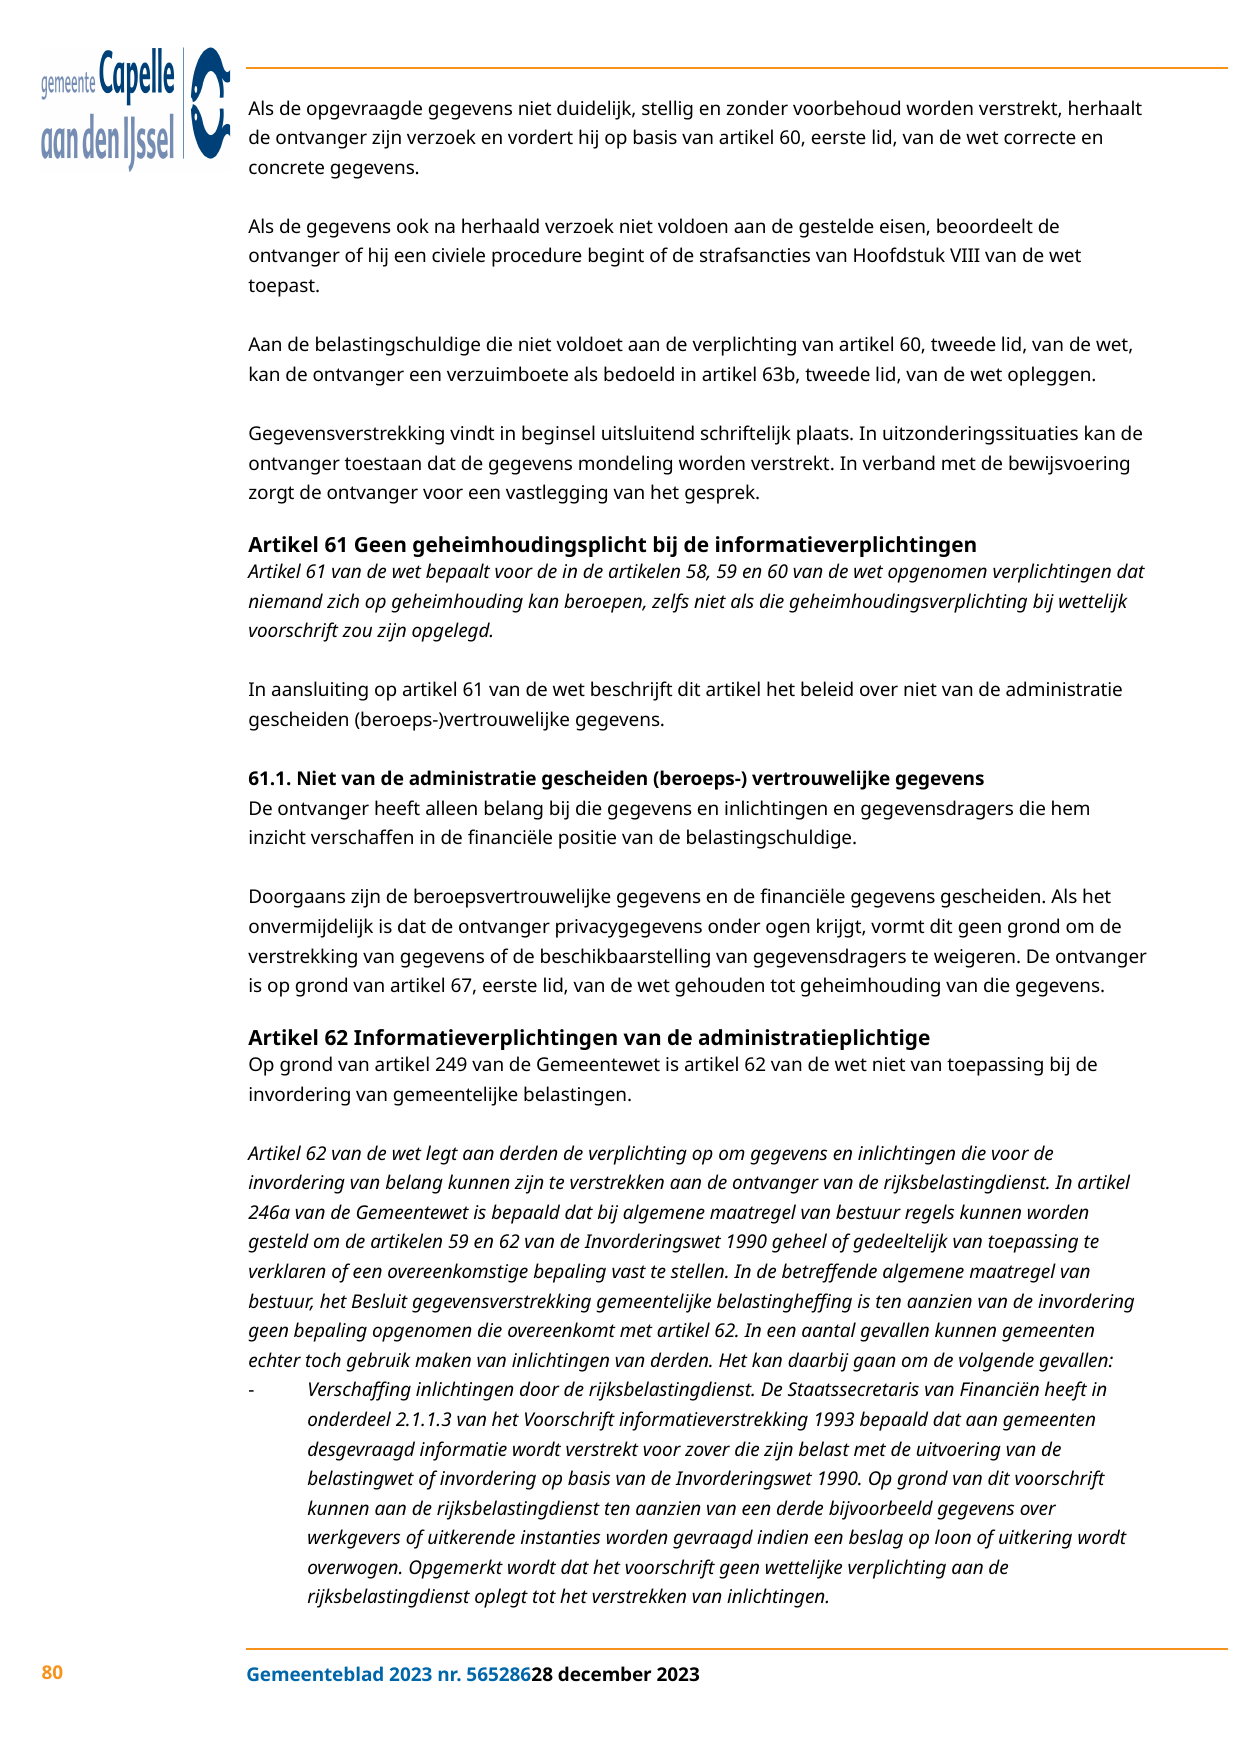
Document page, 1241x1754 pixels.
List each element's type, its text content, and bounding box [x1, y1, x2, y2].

text Gegevensverstrekking vindt in beginsel uitsluitend schriftelijk plaats. In uitzonderingssituaties kan de ontvanger toestaan dat de gegevens mondeling worden verstrekt. In verband met de bewijsvoering zorgt de ontvanger voor een vastlegging van het gesprek. [248, 420, 1152, 505]
text Artikel 61 Geen geheimhoudingsplicht bij de informatieverplichtingen [248, 530, 1152, 558]
text Artikel 62 van de wet legt aan derden de verplichting op om gegevens en inlichtingen die voor de invordering van belang kunnen zijn te verstrekken aan de ontvanger van de rijksbelastingdienst. In artikel 246a van de Gemeentewet is bepaald dat bij algemene maatregel van bestuur regels kunnen worden gesteld om de artikelen 59 en 62 van de Invorderingswet 1990 geheel of gedeeltelijk van toepassing te verklaren of een overeenkomstige bepaling vast te stellen. In de betreffende algemene maatregel van bestuur, het Besluit gegevensverstrekking gemeentelijke belastingheffing is ten aanzien van de invordering geen bepaling opgenomen die overeenkomt met artikel 62. In een aantal gevallen kunnen gemeenten echter toch gebruik maken van inlichtingen van derden. Het kan daarbij gaan om de volgende gevallen: [248, 1140, 1152, 1373]
text Artikel 62 Informatieverplichtingen van de administratieplichtige [248, 1023, 1152, 1051]
text In aansluiting op artikel 61 van de wet beschrijft dit artikel het beleid over niet van de administratie gescheiden (beroeps-)vertrouwelijke gegevens. [248, 677, 1152, 732]
text 61.1. Niet van de administratie gescheiden (beroeps-) vertrouwelijke gegevens [248, 765, 1152, 791]
text Doorgaans zijn de beroepsvertrouwelijke gegevens en de financiële gegevens gescheiden. Als het onvermijdelijk is dat de ontvanger privacygegevens onder ogen krijgt, vormt dit geen grond om de verstrekking van gegevens of de beschikbaarstelling van gegevensdragers te weigeren. De ontvanger is op grond van artikel 67, eerste lid, van de wet gehouden tot geheimhouding van die gegevens. [248, 884, 1152, 998]
text De ontvanger heeft alleen belang bij die gegevens en inlichtingen en gegevensdragers die hem inzicht verschaffen in de financiële positie van de belastingschuldige. [248, 795, 1152, 850]
text Aan de belastingschuldige die niet voldoet aan de verplichting van artikel 60, tweede lid, van de wet, kan de ontvanger een verzuimboete als bedoeld in artikel 63b, tweede lid, van de wet opleggen. [248, 331, 1152, 387]
text Als de opgevraagde gegevens niet duidelijk, stellig en zonder voorbehoud worden verstrekt, herhaalt de ontvanger zijn verzoek en vordert hij op basis van artikel 60, eerste lid, van de wet correcte en concrete gegevens. [248, 95, 1152, 180]
text Op grond van artikel 249 van de Gemeentewet is artikel 62 van de wet niet van toepassing bij de invordering van gemeentelijke belastingen. [248, 1051, 1152, 1107]
list Verschaffing inlichtingen door de rijksbelastingdienst. De Staatssecretaris van Financiën heeft in onderdeel 2.1.1.3 van het Voorschrift informatieverstrekking 1993 bepaald dat aan gemeenten desgevraagd informatie wordt verstrekt voor zover die zijn belast met de uitvoering van de belastingwet of invordering op basis van de Invorderingswet 1990. Op grond van dit voorschrift kunnen aan de rijksbelastingdienst ten aanzien van een derde bijvoorbeeld gegevens over werkgevers of uitkerende instanties worden gevraagd indien een beslag op loon of uitkering wordt overwogen. Opgemerkt wordt dat het voorschrift geen wettelijke verplichting aan de rijksbelastingdienst oplegt tot het verstrekken van inlichtingen. [248, 1377, 1152, 1609]
text Als de gegevens ook na herhaald verzoek niet voldoen aan de gestelde eisen, beoordeelt de ontvanger of hij een civiele procedure begint of de strafsancties van Hoofdstuk VIII van de wet toepast. [248, 213, 1152, 298]
picture [41, 47, 231, 172]
text Artikel 61 van de wet bepaalt voor de in de artikelen 58, 59 en 60 van de wet opgenomen verplichtingen dat niemand zich op geheimhouding kan beroepen, zelfs niet als die geheimhoudingsverplichting bij wettelijk voorschrift zou zijn opgelegd. [248, 558, 1152, 643]
